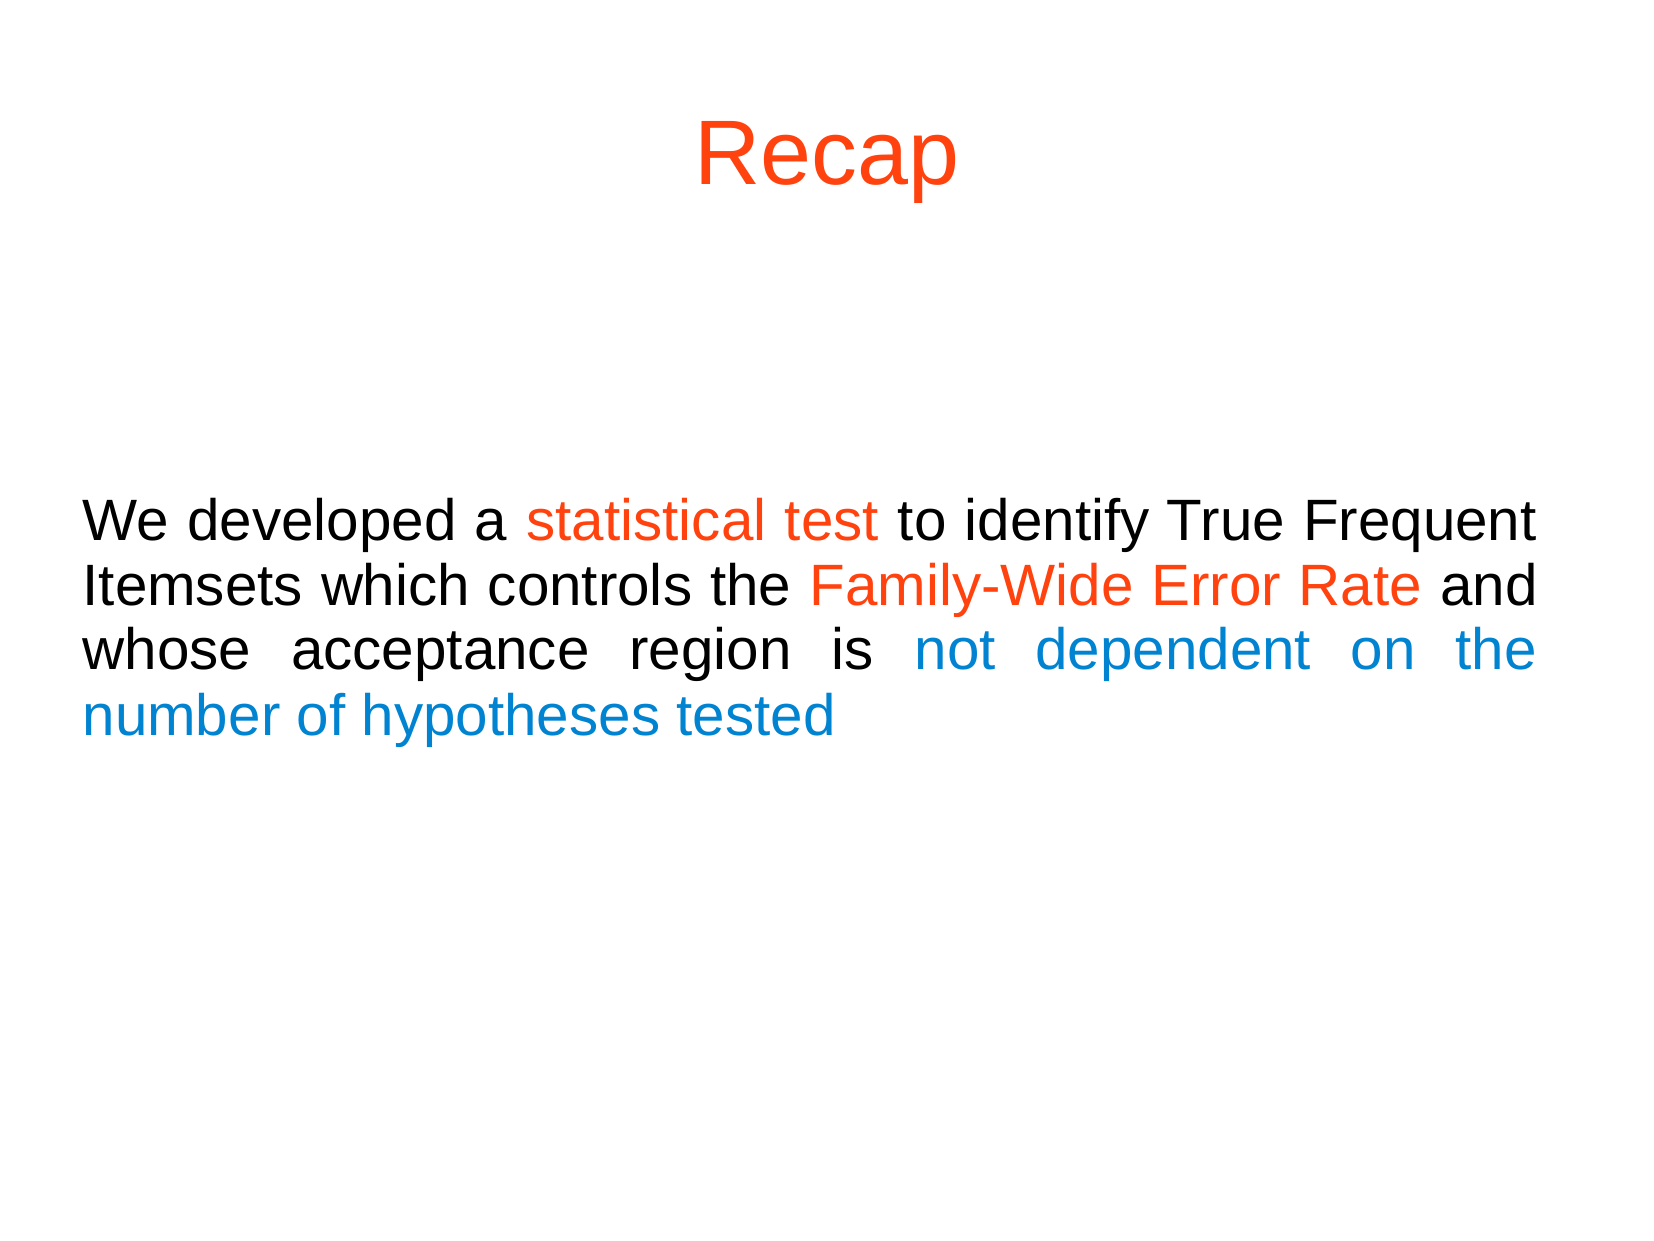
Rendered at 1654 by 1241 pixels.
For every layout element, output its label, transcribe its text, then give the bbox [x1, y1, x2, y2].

title Recap [82, 49, 1571, 257]
subtitle We developed a statistical test to identify True Frequent Itemsets which controls the Family-Wide Error Rate and whose acceptance region is not dependent on the number of hypotheses tested [82, 290, 1538, 1010]
